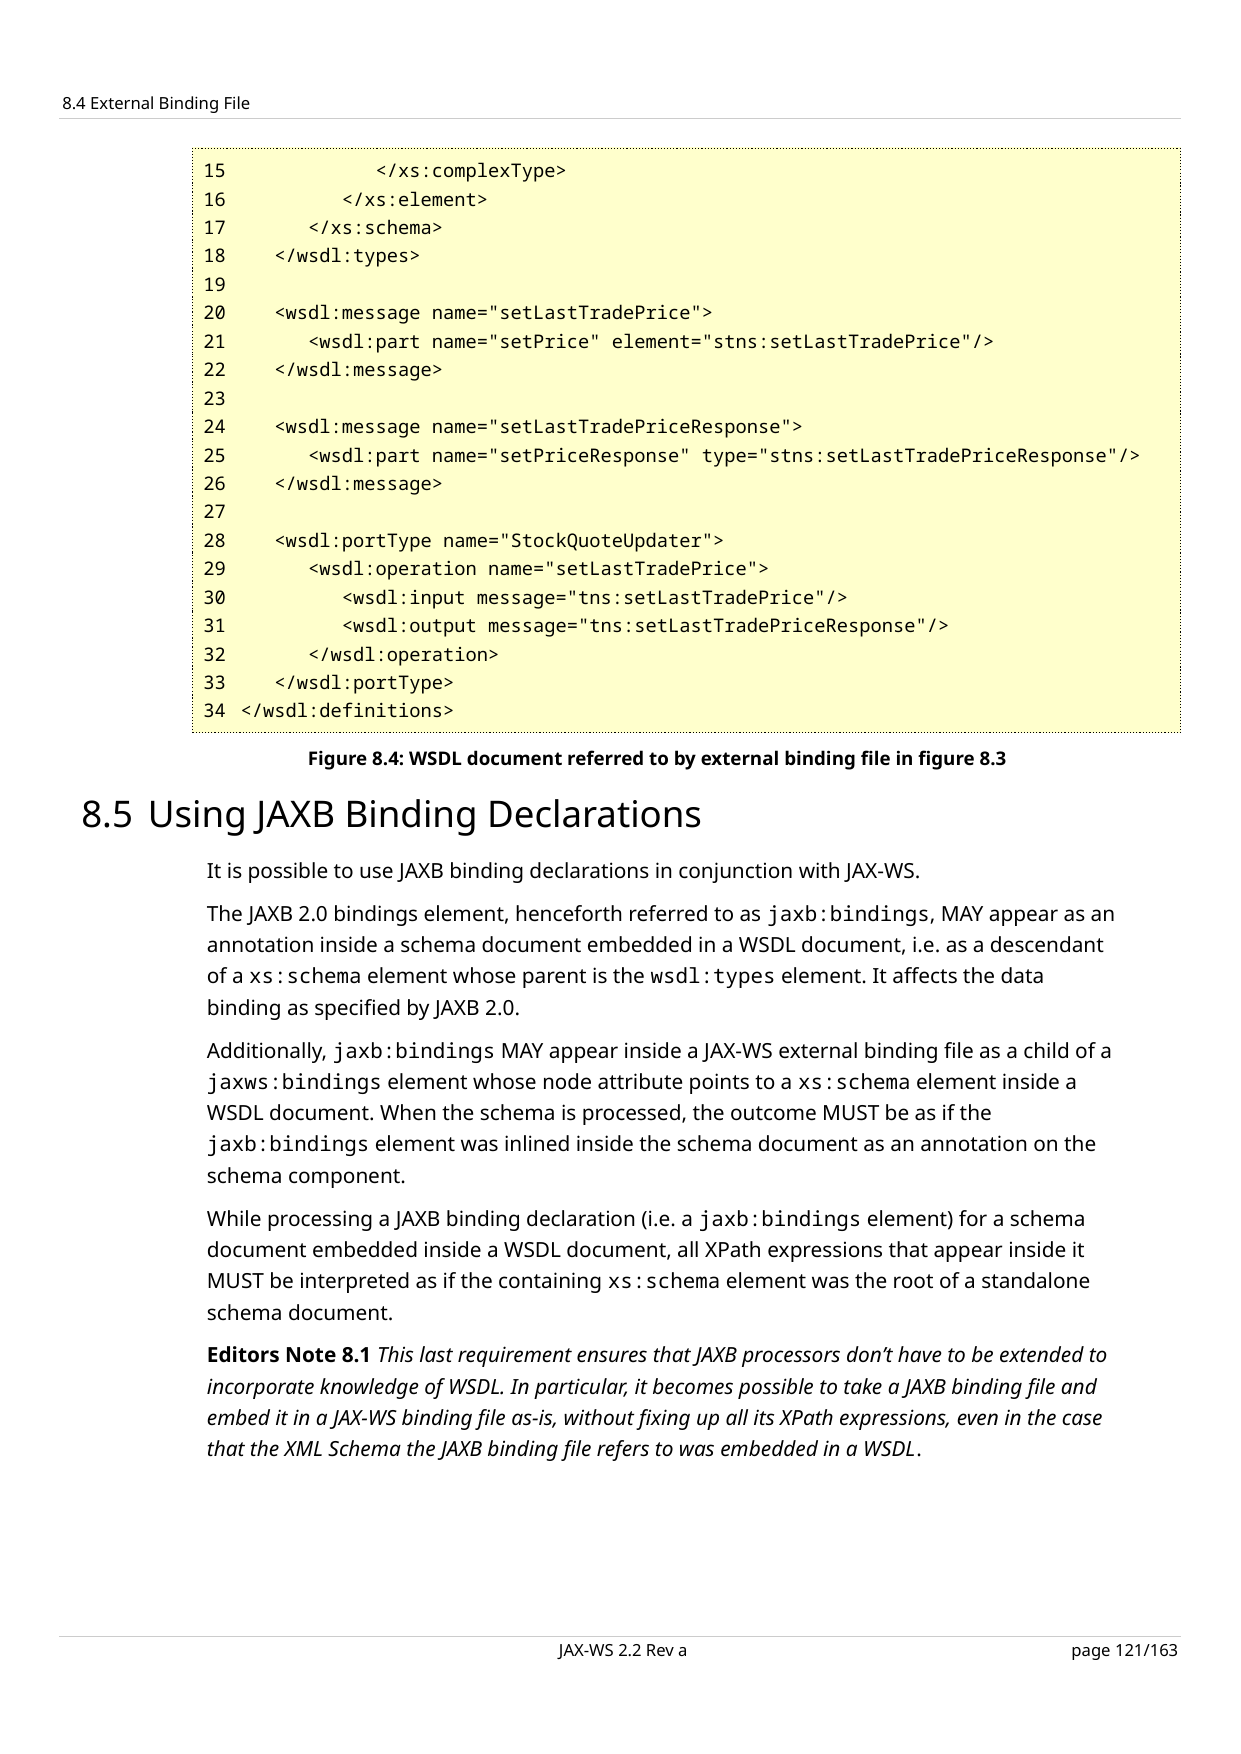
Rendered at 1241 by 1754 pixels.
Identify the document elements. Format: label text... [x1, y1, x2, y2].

list </xs:element> [192, 176, 1181, 204]
list <wsdl:message name="setLastTradePriceResponse"> [192, 403, 1181, 432]
subtitle Using JAXB Binding Declarations [133, 788, 1181, 838]
list </wsdl:message> [192, 460, 1181, 489]
list </wsdl:portType> [192, 659, 1181, 688]
list <wsdl:part name="setPrice" element="stns:setLastTradePrice"/> [192, 318, 1181, 347]
list <wsdl:message name="setLastTradePrice"> [192, 290, 1181, 318]
text The JAXB 2.0 bindings element, henceforth referred to as jaxb:bindings, MAY appear as an annotation inside a schema document embedded in a WSDL document, i.e. as a descendant of a xs:schema element whose parent is the wsdl:types element. It affects the data binding as specified by JAXB 2.0. [207, 899, 1122, 1021]
list </wsdl:definitions> [192, 688, 1181, 733]
text Figure 8.4: WSDL document referred to by external binding file in figure 8.3 [192, 745, 1122, 771]
list </wsdl:types> [192, 233, 1181, 261]
text It is possible to use JAXB binding declarations in conjunction with JAX-WS. [207, 856, 1122, 884]
list <wsdl:operation name="setLastTradePrice"> [192, 546, 1181, 574]
list </wsdl:operation> [192, 631, 1181, 659]
list <wsdl:output message="tns:setLastTradePriceResponse"/> [192, 602, 1181, 631]
text Additionally, jaxb:bindings MAY appear inside a JAX-WS external binding file as a child of a jaxws:bindings element whose node attribute points to a xs:schema element inside a WSDL document. When the schema is processed, the outcome MUST be as if the jaxb:bindings element was inlined inside the schema document as an annotation on the schema component. [207, 1036, 1122, 1189]
list </wsdl:message> [192, 347, 1181, 375]
list <wsdl:portType name="StockQuoteUpdater"> [192, 517, 1181, 546]
list </xs:schema> [192, 204, 1181, 233]
list </xs:complexType> [192, 147, 1181, 176]
list <wsdl:input message="tns:setLastTradePrice"/> [192, 574, 1181, 602]
text While processing a JAXB binding declaration (i.e. a jaxb:bindings element) for a schema document embedded inside a WSDL document, all XPath expressions that appear inside it MUST be interpreted as if the containing xs:schema element was the root of a standalone schema document. [207, 1204, 1122, 1326]
list <wsdl:part name="setPriceResponse" type="stns:setLastTradePriceResponse"/> [192, 432, 1181, 460]
text Editors Note 8.1 This last requirement ensures that JAXB processors don’t have to be extended to incorporate knowledge of WSDL. In particular, it becomes possible to take a JAXB binding file and embed it in a JAX-WS binding file as-is, without fixing up all its XPath expressions, even in the case that the XML Schema the JAXB binding file refers to was embedded in a WSDL. [207, 1341, 1122, 1463]
